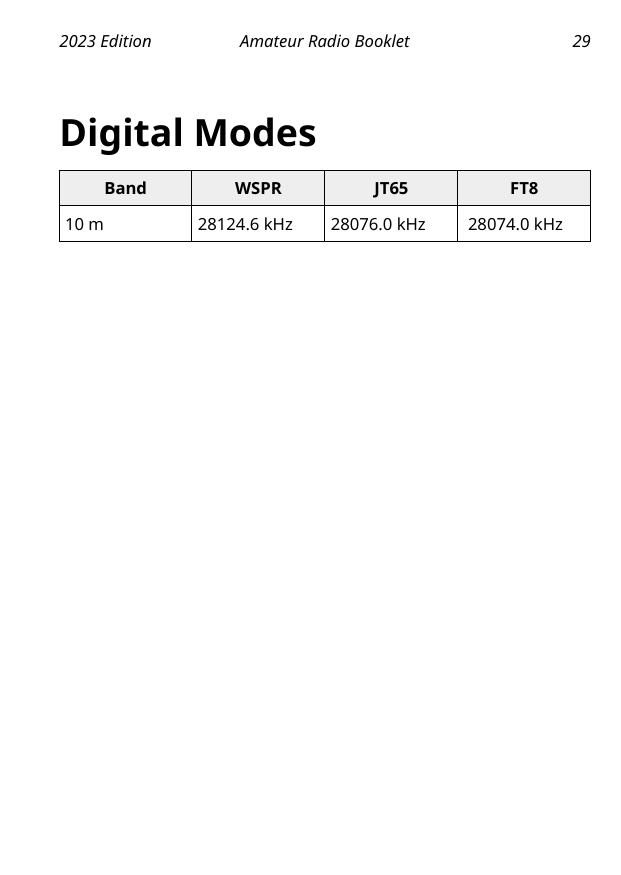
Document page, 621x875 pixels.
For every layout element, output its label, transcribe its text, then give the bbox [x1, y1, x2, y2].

table_cell 28074.0 kHz [458, 206, 590, 241]
table_cell 28076.0 kHz [325, 206, 457, 241]
table_header FT8 [458, 171, 590, 205]
table_header JT65 [325, 171, 457, 205]
table_cell 28124.6 kHz [192, 206, 324, 241]
table_cell 10 m [60, 206, 191, 241]
table_header WSPR [192, 171, 324, 205]
subtitle Digital Modes [59, 107, 591, 158]
table_header Band [60, 171, 191, 205]
